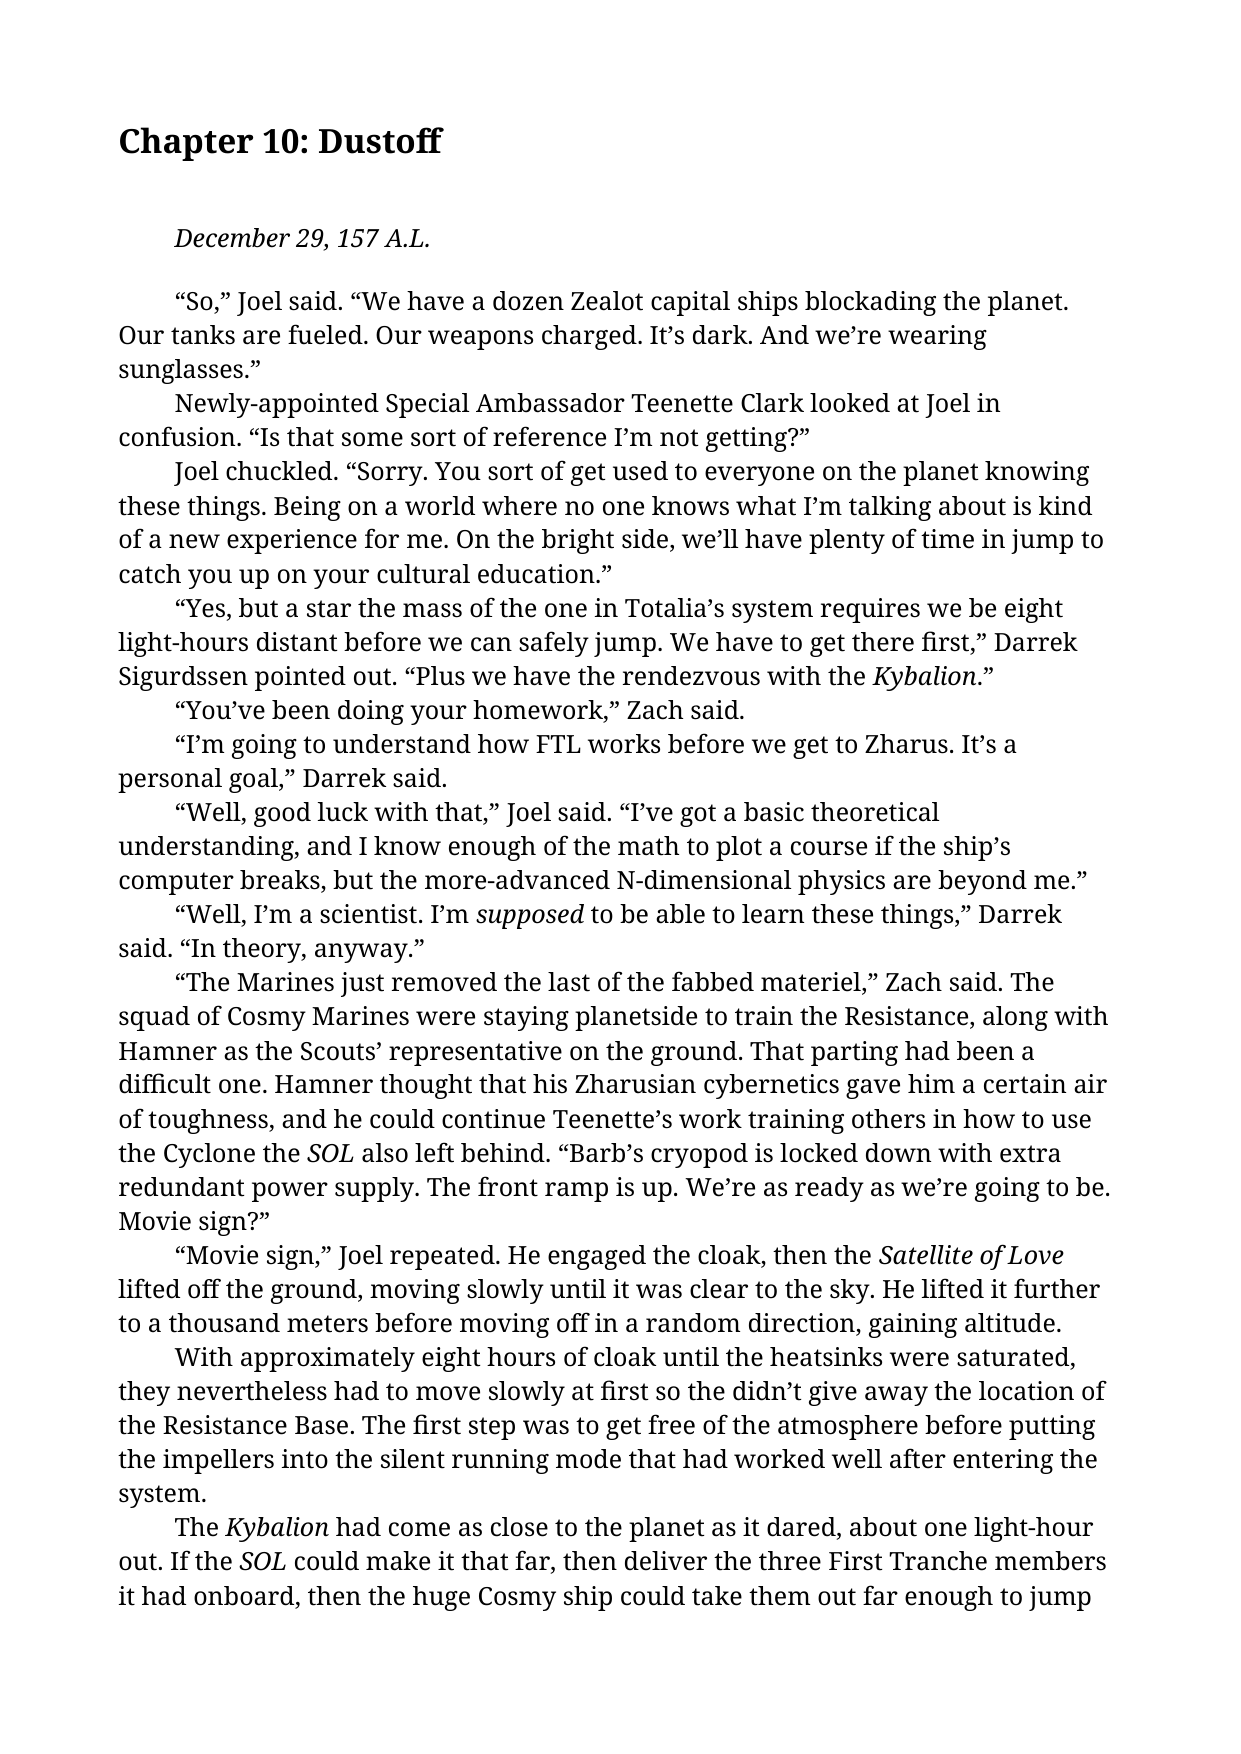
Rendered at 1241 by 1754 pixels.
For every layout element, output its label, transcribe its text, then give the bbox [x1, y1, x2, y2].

text “Movie sign,” Joel repeated. He engaged the cloak, then the Satellite of Love lifted off the ground, moving slowly until it was clear to the sky. He lifted it further to a thousand meters before moving off in a random direction, gaining altitude. [118, 1237, 1122, 1340]
text “You’ve been doing your homework,” Zach said. [118, 692, 1122, 727]
text “Well, I’m a scientist. I’m supposed to be able to learn these things,” Darrek said. “In theory, anyway.” [118, 897, 1122, 965]
text The Kybalion had come as close to the planet as it dared, about one light-hour out. If the SOL could make it that far, then deliver the three First Tranche members it had onboard, then the huge Cosmy ship could take them out far enough to jump [118, 1510, 1122, 1612]
text With approximately eight hours of cloak until the heatsinks were saturated, they nevertheless had to move slowly at first so the didn’t give away the location of the Resistance Base. The first step was to get free of the atmosphere before putting the impellers into the silent running mode that had worked well after entering the system. [118, 1340, 1122, 1510]
text December 29, 157 A.L. [118, 221, 1122, 255]
text “Yes, but a star the mass of the one in Totalia’s system requires we be eight light-hours distant before we can safely jump. We have to get there first,” Darrek Sigurdssen pointed out. “Plus we have the rendezvous with the Kybalion.” [118, 590, 1122, 692]
text “The Marines just removed the last of the fabbed materiel,” Zach said. The squad of Cosmy Marines were staying planetside to train the Resistance, along with Hamner as the Scouts’ representative on the ground. That parting had been a difficult one. Hamner thought that his Zharusian cybernetics gave him a certain air of toughness, and he could continue Teenette’s work training others in how to use the Cyclone the SOL also left behind. “Barb’s cryopod is locked down with extra redundant power supply. The front ramp is up. We’re as ready as we’re going to be. Movie sign?” [118, 965, 1122, 1237]
text Chapter 10: Dustoff [118, 118, 1122, 163]
text “Well, good luck with that,” Joel said. “I’ve got a basic theoretical understanding, and I know enough of the math to plot a course if the ship’s computer breaks, but the more-advanced N-dimensional physics are beyond me.” [118, 795, 1122, 897]
text “So,” Joel said. “We have a dozen Zealot capital ships blockading the planet. Our tanks are fueled. Our weapons charged. It’s dark. And we’re wearing sunglasses.” [118, 284, 1122, 386]
text Newly-appointed Special Ambassador Teenette Clark looked at Joel in confusion. “Is that some sort of reference I’m not getting?” [118, 386, 1122, 454]
text “I’m going to understand how FTL works before we get to Zharus. It’s a personal goal,” Darrek said. [118, 727, 1122, 795]
text Joel chuckled. “Sorry. You sort of get used to everyone on the planet knowing these things. Being on a world where no one knows what I’m talking about is kind of a new experience for me. On the bright side, we’ll have plenty of time in jump to catch you up on your cultural education.” [118, 454, 1122, 590]
